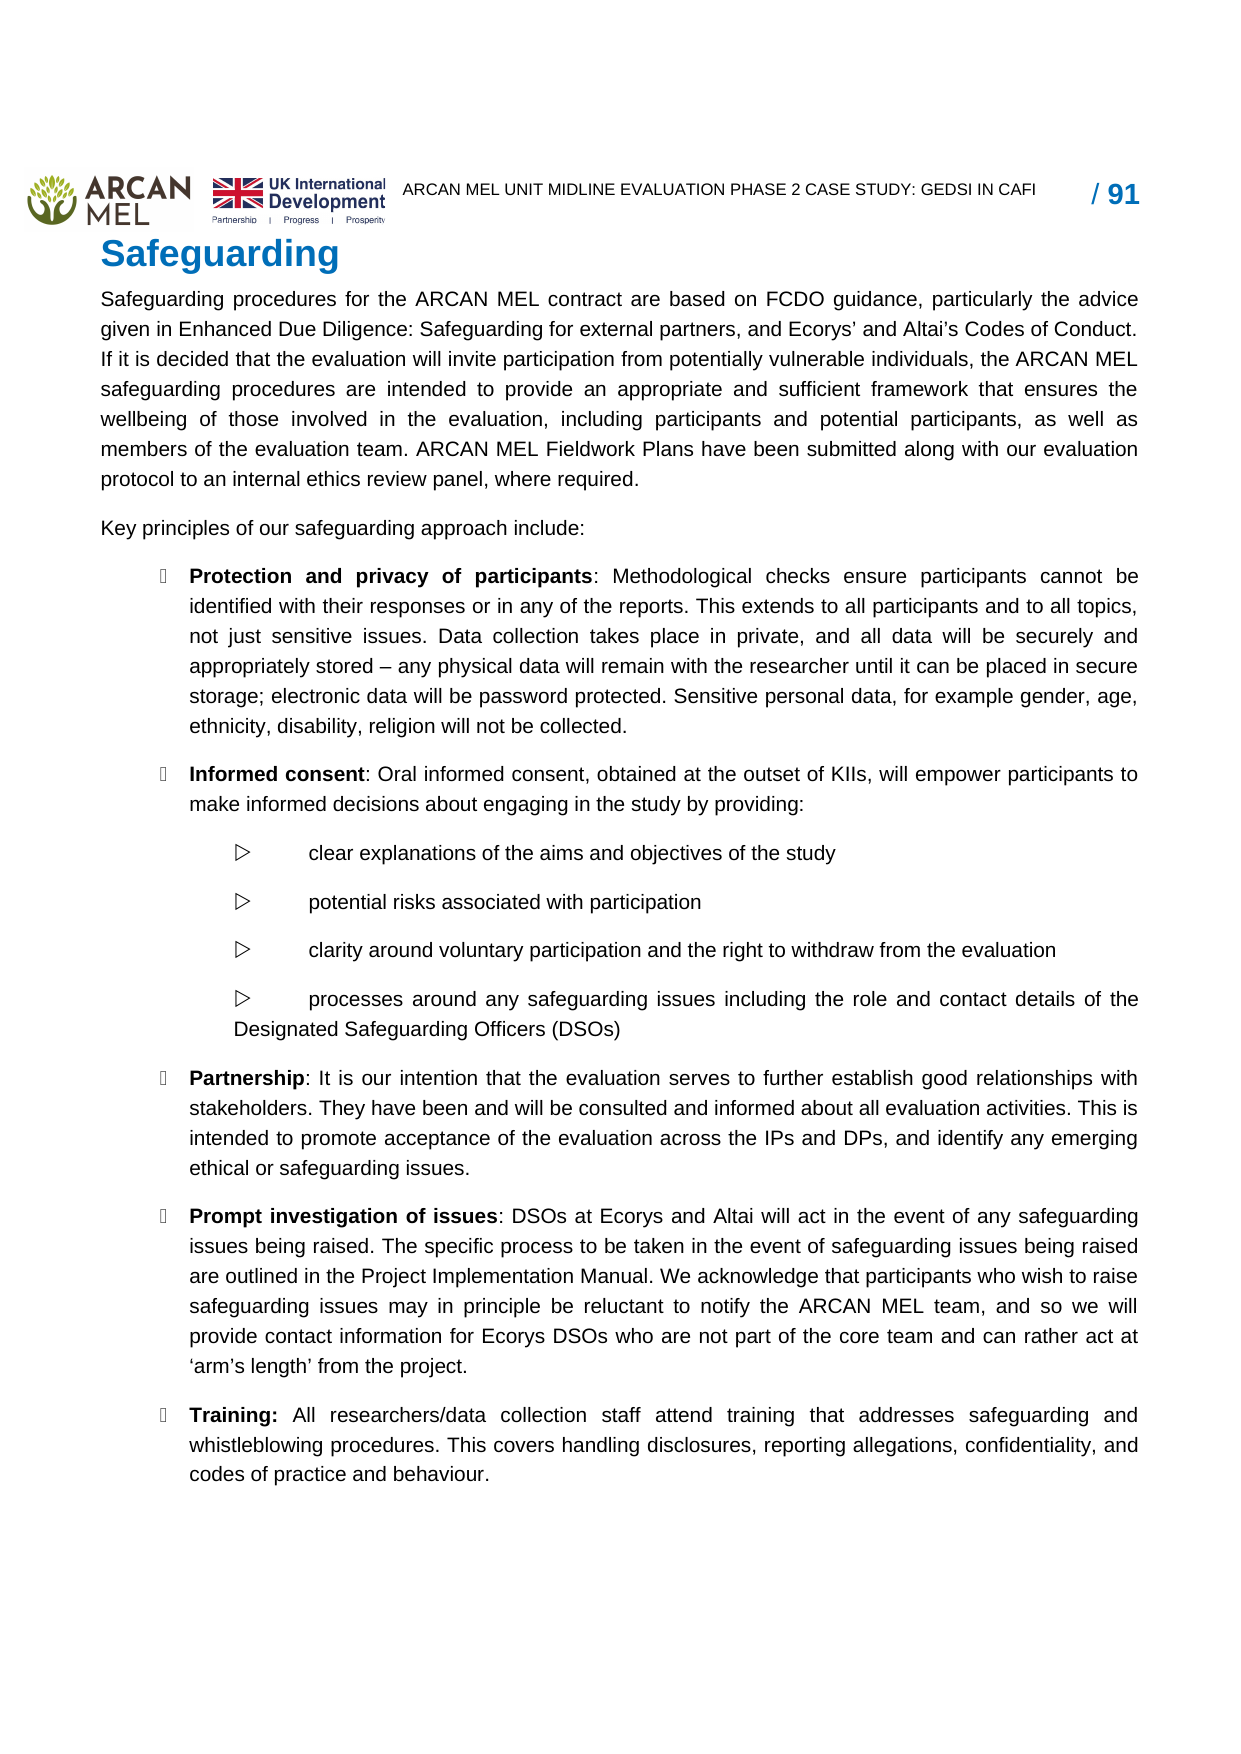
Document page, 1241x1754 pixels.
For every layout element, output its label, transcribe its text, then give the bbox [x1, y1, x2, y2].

text Safeguarding [100, 211, 1140, 275]
list clear explanations of the aims and objectives of the study [233, 841, 1140, 865]
list Informed consent: Oral informed consent, obtained at the outset of KIIs, will empower participants to make informed decisions about engaging in the study by providing: [159, 762, 1140, 816]
list Training: All researchers/data collection staff attend training that addresses safeguarding and whistleblowing procedures. This covers handling disclosures, reporting allegations, confidentiality, and codes of practice and behaviour. [159, 1402, 1140, 1486]
list potential risks associated with participation [233, 889, 1140, 914]
text Key principles of our safeguarding approach include: [100, 515, 1140, 539]
list Protection and privacy of participants: Methodological checks ensure participants cannot be identified with their responses or in any of the reports. This extends to all participants and to all topics, not just sensitive issues. Data collection takes place in private, and all data will be securely and appropriately stored – any physical data will remain with the researcher until it can be placed in secure storage; electronic data will be password protected. Sensitive personal data, for example gender, age, ethnicity, disability, religion will not be collected. [159, 564, 1140, 737]
list processes around any safeguarding issues including the role and contact details of the Designated Safeguarding Officers (DSOs) [233, 987, 1140, 1041]
list Prompt investigation of issues: DSOs at Ecorys and Altai will act in the event of any safeguarding issues being raised. The specific process to be taken in the event of safeguarding issues being raised are outlined in the Project Implementation Manual. We acknowledge that participants who wish to raise safeguarding issues may in principle be reluctant to notify the ARCAN MEL team, and so we will provide contact information for Ecorys DSOs who are not part of the core team and can rather act at ‘arm’s length’ from the project. [159, 1204, 1140, 1378]
list Partnership: It is our intention that the evaluation serves to further establish good relationships with stakeholders. They have been and will be consulted and informed about all evaluation activities. This is intended to promote acceptance of the evaluation across the IPs and DPs, and identify any emerging ethical or safeguarding issues. [159, 1066, 1140, 1179]
text Safeguarding procedures for the ARCAN MEL contract are based on FCDO guidance, particularly the advice given in Enhanced Due Diligence: Safeguarding for external partners, and Ecorys’ and Altai’s Codes of Conduct. If it is decided that the evaluation will invite participation from potentially vulnerable individuals, the ARCAN MEL safeguarding procedures are intended to provide an appropriate and sufficient framework that ensures the wellbeing of those involved in the evaluation, including participants and potential participants, as well as members of the evaluation team. ARCAN MEL Fieldwork Plans have been submitted along with our evaluation protocol to an internal ethics review panel, where required. [100, 287, 1140, 491]
list clarity around voluntary participation and the right to withdraw from the evaluation [233, 938, 1140, 962]
